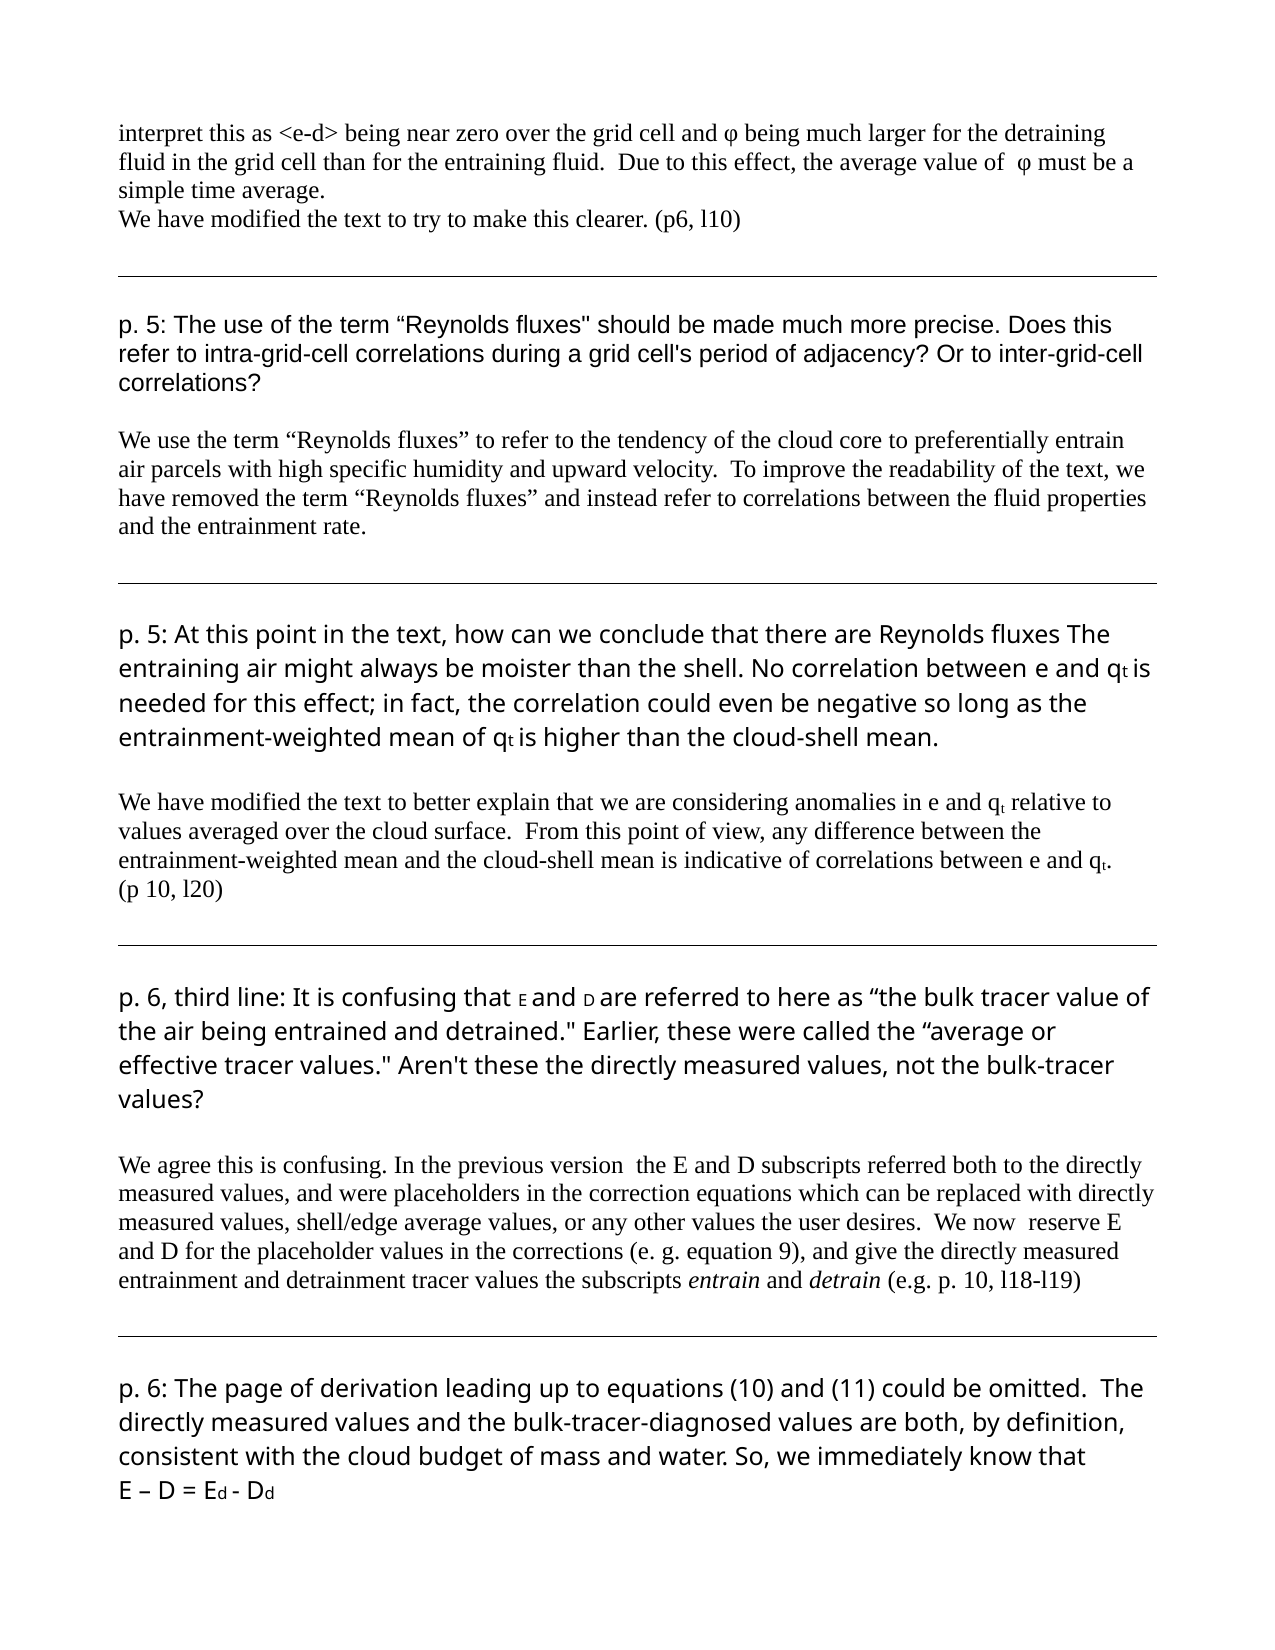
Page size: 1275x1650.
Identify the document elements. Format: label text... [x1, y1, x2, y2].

text p. 5: The use of the term “Reynolds fluxes" should be made much more precise. Does this refer to intra-grid-cell correlations during a grid cell's period of adjacency? Or to inter-grid-cell correlations? [118, 310, 1157, 396]
text E – D = Ed - Dd [118, 1473, 1157, 1507]
text interpret this as <e-d> being near zero over the grid cell and φ being much larger for the detraining fluid in the grid cell than for the entraining fluid. Due to this effect, the average value of φ must be a simple time average. [118, 118, 1157, 204]
text (p 10, l20) [118, 874, 1157, 902]
text We use the term “Reynolds fluxes” to refer to the tendency of the cloud core to preferentially entrain air parcels with high specific humidity and upward velocity. To improve the readability of the text, we have removed the term “Reynolds fluxes” and instead refer to correlations between the fluid properties and the entrainment rate. [118, 425, 1157, 540]
text p. 6: The page of derivation leading up to equations (10) and (11) could be omitted. The directly measured values and the bulk-tracer-diagnosed values are both, by definition, consistent with the cloud budget of mass and water. So, we immediately know that [118, 1370, 1157, 1473]
text We have modified the text to try to make this clearer. (p6, l10) [118, 204, 1157, 233]
text p. 6, third line: It is confusing that E and D are referred to here as “the bulk tracer value of the air being entrained and detrained." Earlier, these were called the “average or effective tracer values." Aren't these the directly measured values, not the bulk-tracer values? [118, 979, 1157, 1116]
text We agree this is confusing. In the previous version the E and D subscripts referred both to the directly measured values, and were placeholders in the correction equations which can be replaced with directly measured values, shell/edge average values, or any other values the user desires. We now reserve E and D for the placeholder values in the corrections (e. g. equation 9), and give the directly measured entrainment and detrainment tracer values the subscripts entrain and detrain (e.g. p. 10, l18-l19) [118, 1150, 1157, 1293]
text We have modified the text to better explain that we are considering anomalies in e and qt relative to values averaged over the cloud surface. From this point of view, any difference between the entrainment-weighted mean and the cloud-shell mean is indicative of correlations between e and qt. [118, 787, 1157, 874]
text p. 5: At this point in the text, how can we conclude that there are Reynolds fluxes The entraining air might always be moister than the shell. No correlation between e and qt is needed for this effect; in fact, the correlation could even be negative so long as the entrainment-weighted mean of qt is higher than the cloud-shell mean. [118, 617, 1157, 753]
